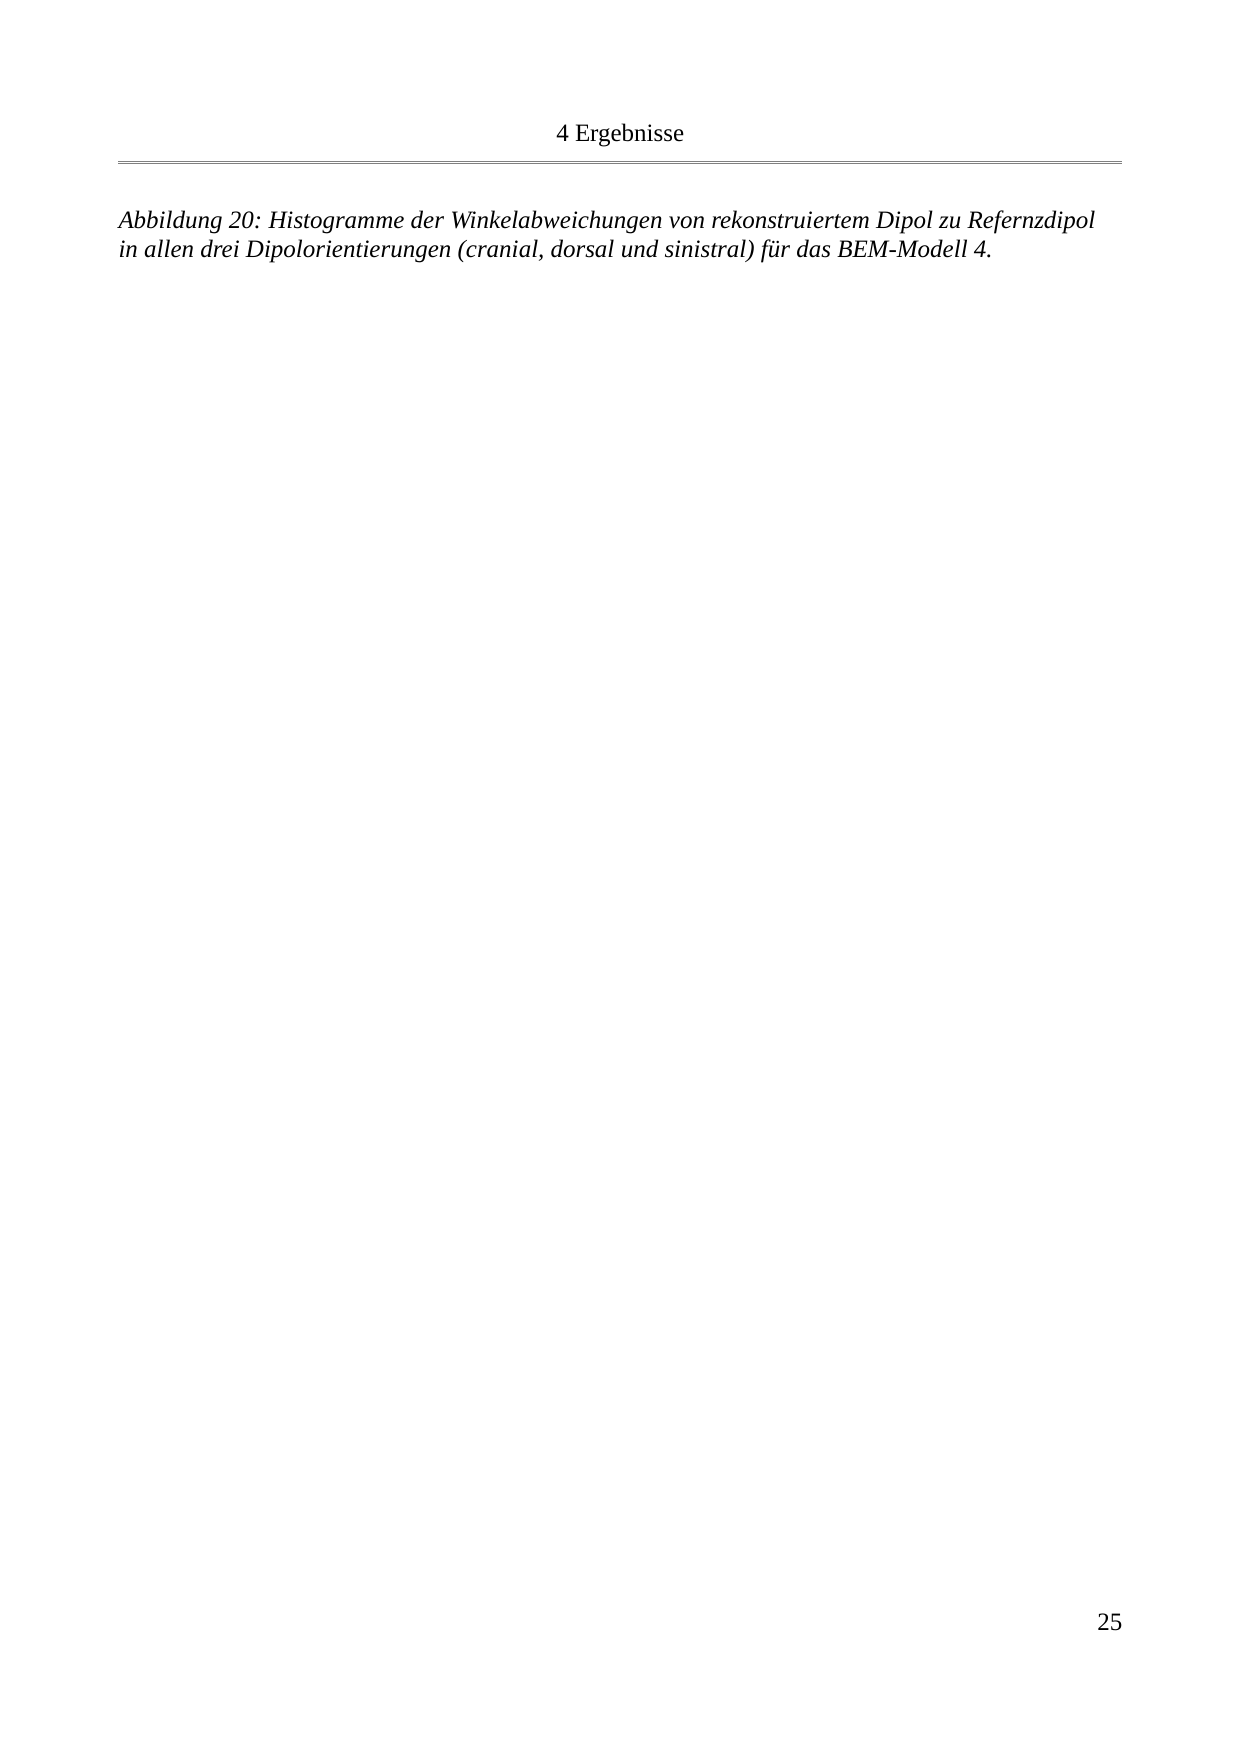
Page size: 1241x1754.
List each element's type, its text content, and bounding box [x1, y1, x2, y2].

text Abbildung 20: Histogramme der Winkelabweichungen von rekonstruiertem Dipol zu Refernzdipol in allen drei Dipolorientierungen (cranial, dorsal und sinistral) für das BEM-Modell 4. [118, 206, 1122, 263]
